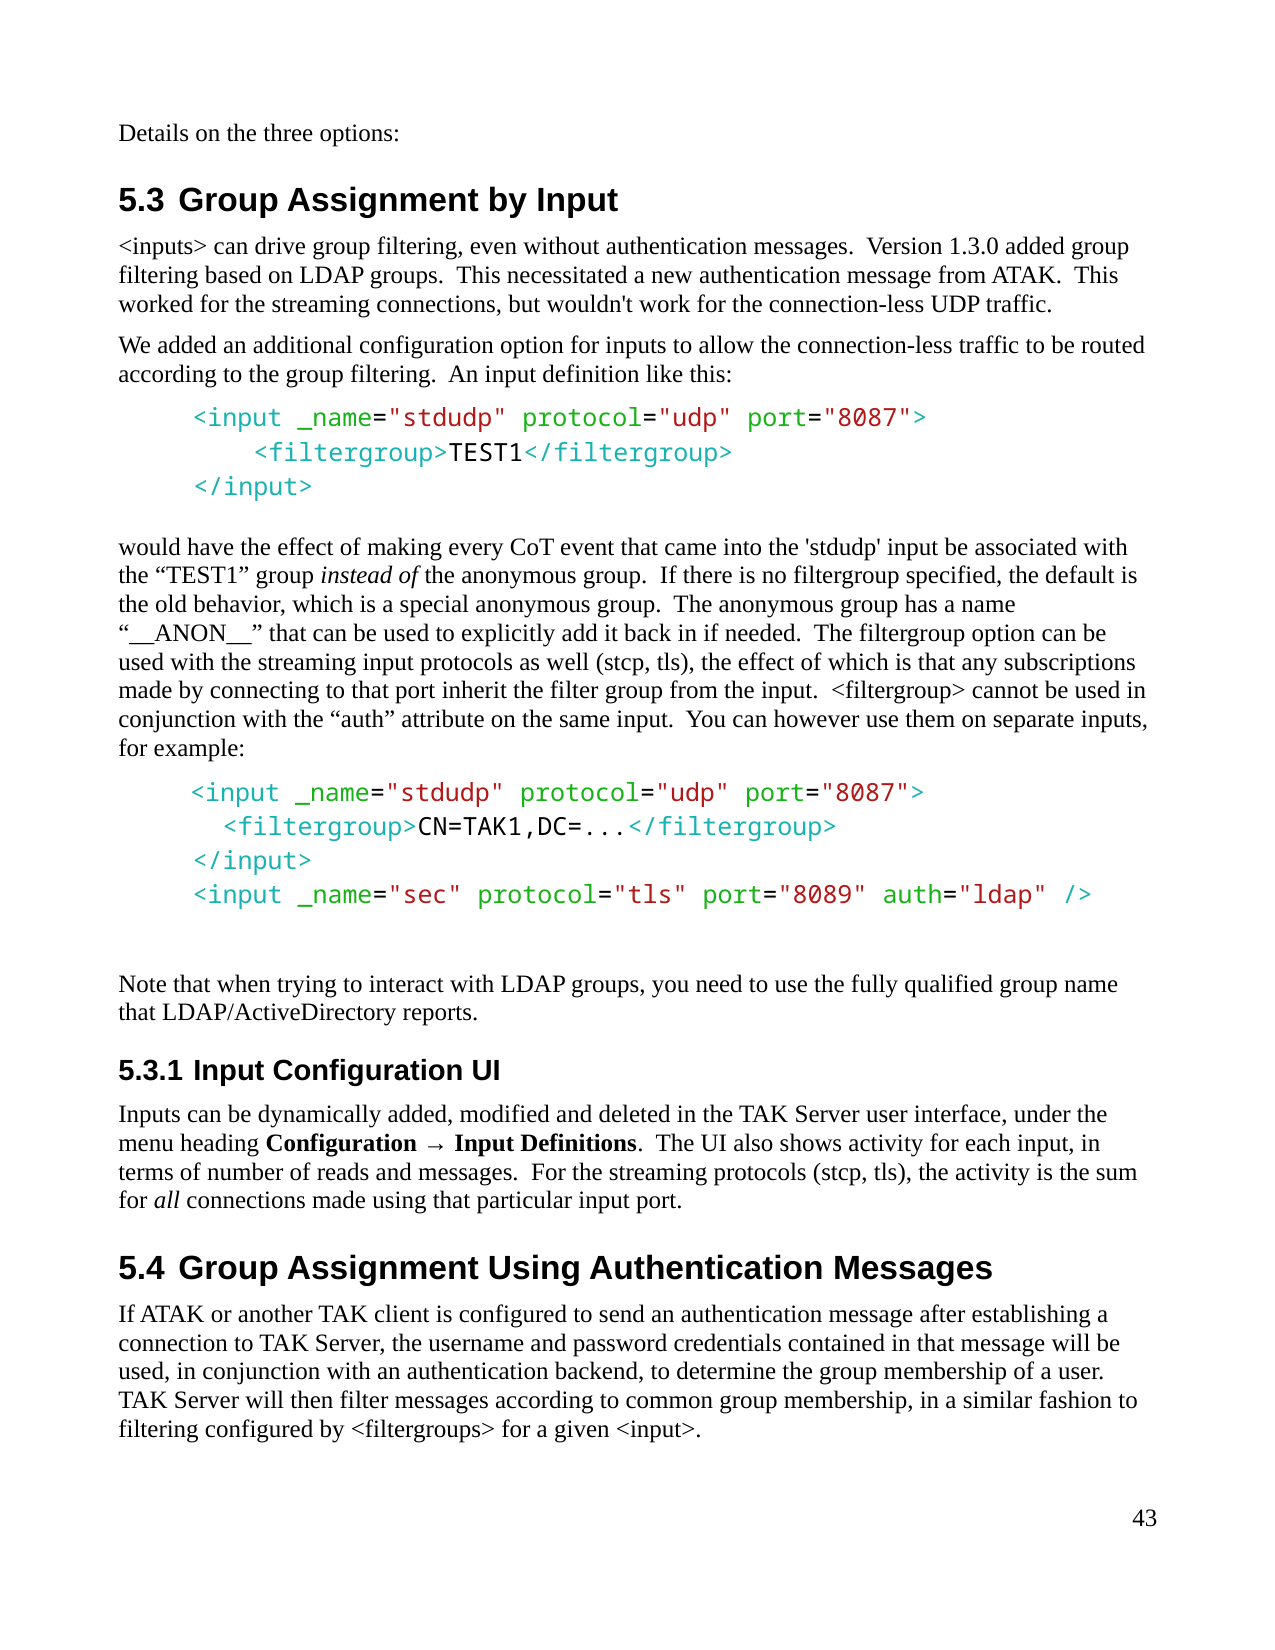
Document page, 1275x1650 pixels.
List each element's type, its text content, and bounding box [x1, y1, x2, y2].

subtitle Input Configuration UI [118, 1053, 1157, 1087]
text Details on the three options: [118, 118, 1157, 147]
text <input _name="stdudp" protocol="udp" port="8087"> <filtergroup>TEST1</filtergroup> </input> [118, 400, 1098, 502]
text We added an additional configuration option for inputs to allow the connection-less traffic to be routed according to the group filtering. An input definition like this: [118, 330, 1157, 388]
text <input _name="stdudp" protocol="udp" port="8087"> <filtergroup>CN=TAK1,DC=...</filtergroup> </input> <input _name="sec" protocol="tls" port="8089" auth="ldap" /> [177, 774, 1098, 939]
text would have the effect of making every CoT event that came into the 'stdudp' input be associated with the “TEST1” group instead of the anonymous group. If there is no filtergroup specified, the default is the old behavior, which is a special anonymous group. The anonymous group has a name “__ANON__” that can be used to explicitly add it back in if needed. The filtergroup option can be used with the streaming input protocols as well (stcp, tls), the effect of which is that any subscriptions made by connecting to that port inherit the filter group from the input. <filtergroup> cannot be used in conjunction with the “auth” attribute on the same input. You can however use them on separate inputs, for example: [118, 532, 1157, 762]
subtitle Group Assignment by Input [118, 180, 1157, 219]
text If ATAK or another TAK client is configured to send an authentication message after establishing a connection to TAK Server, the username and password credentials contained in that message will be used, in conjunction with an authentication backend, to determine the group membership of a user. TAK Server will then filter messages according to common group membership, in a similar fashion to filtering configured by <filtergroups> for a given <input>. [118, 1299, 1157, 1443]
subtitle Group Assignment Using Authentication Messages [118, 1248, 1157, 1286]
text Inputs can be dynamically added, modified and deleted in the TAK Server user interface, under the menu heading Configuration → Input Definitions. The UI also shows activity for each input, in terms of number of reads and messages. For the streaming protocols (stcp, tls), the activity is the sum for all connections made using that particular input port. [118, 1099, 1157, 1214]
text Note that when trying to interact with LDAP groups, you need to use the fully qualified group name that LDAP/ActiveDirectory reports. [118, 969, 1157, 1026]
text <inputs> can drive group filtering, even without authentication messages. Version 1.3.0 added group filtering based on LDAP groups. This necessitated a new authentication message from ATAK. This worked for the streaming connections, but wouldn't work for the connection-less UDP traffic. [118, 231, 1157, 318]
